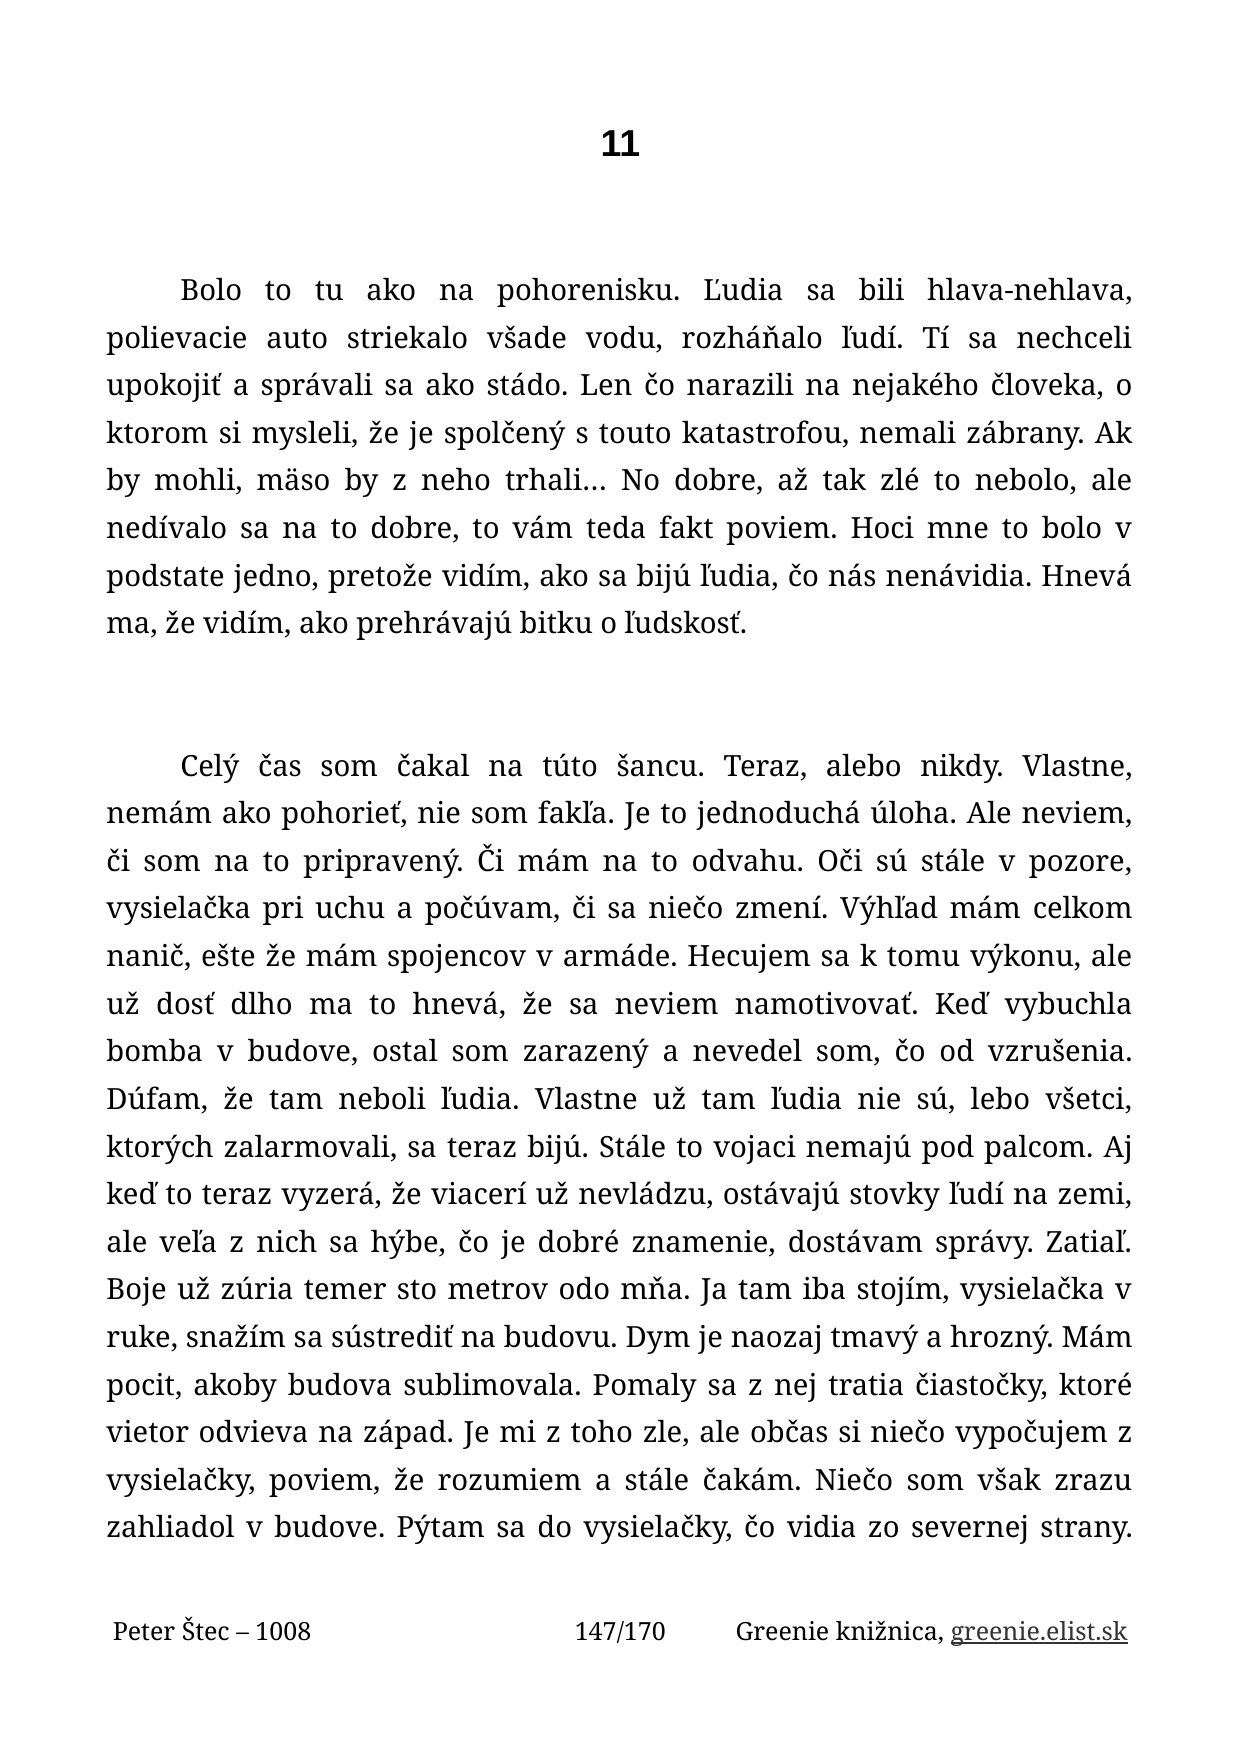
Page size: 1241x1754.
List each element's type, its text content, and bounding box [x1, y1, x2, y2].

text Celý čas som čakal na túto šancu. Teraz, alebo nikdy. Vlastne, nemám ako pohorieť, nie som fakľa. Je to jednoduchá úloha. Ale neviem, či som na to pripravený. Či mám na to odvahu. Oči sú stále v pozore, vysielačka pri uchu a počúvam, či sa niečo zmení. Výhľad mám celkom nanič, ešte že mám spojencov v armáde. Hecujem sa k tomu výkonu, ale už dosť dlho ma to hnevá, že sa neviem namotivovať. Keď vybuchla bomba v budove, ostal som zarazený a nevedel som, čo od vzrušenia. Dúfam, že tam neboli ľudia. Vlastne už tam ľudia nie sú, lebo všetci, ktorých zalarmovali, sa teraz bijú. Stále to vojaci nemajú pod palcom. Aj keď to teraz vyzerá, že viacerí už nevládzu, ostávajú stovky ľudí na zemi, ale veľa z nich sa hýbe, čo je dobré znamenie, dostávam správy. Zatiaľ. Boje už zúria temer sto metrov odo mňa. Ja tam iba stojím, vysielačka v ruke, snažím sa sústrediť na budovu. Dym je naozaj tmavý a hrozný. Mám pocit, akoby budova sublimovala. Pomaly sa z nej tratia čiastočky, ktoré vietor odvieva na západ. Je mi z toho zle, ale občas si niečo vypočujem z vysielačky, poviem, že rozumiem a stále čakám. Niečo som však zrazu zahliadol v budove. Pýtam sa do vysielačky, čo vidia zo severnej strany. [106, 745, 1134, 1546]
text Bolo to tu ako na pohorenisku. Ľudia sa bili hlava-nehlava, polievacie auto striekalo všade vodu, rozháňalo ľudí. Tí sa nechceli upokojiť a správali sa ako stádo. Len čo narazili na nejakého človeka, o ktorom si mysleli, že je spolčený s touto katastrofou, nemali zábrany. Ak by mohli, mäso by z neho trhali… No dobre, až tak zlé to nebolo, ale nedívalo sa na to dobre, to vám teda fakt poviem. Hoci mne to bolo v podstate jedno, pretože vidím, ako sa bijú ľudia, čo nás nenávidia. Hnevá ma, že vidím, ako prehrávajú bitku o ľudskosť. [106, 269, 1134, 642]
subtitle 11 [106, 121, 1134, 164]
